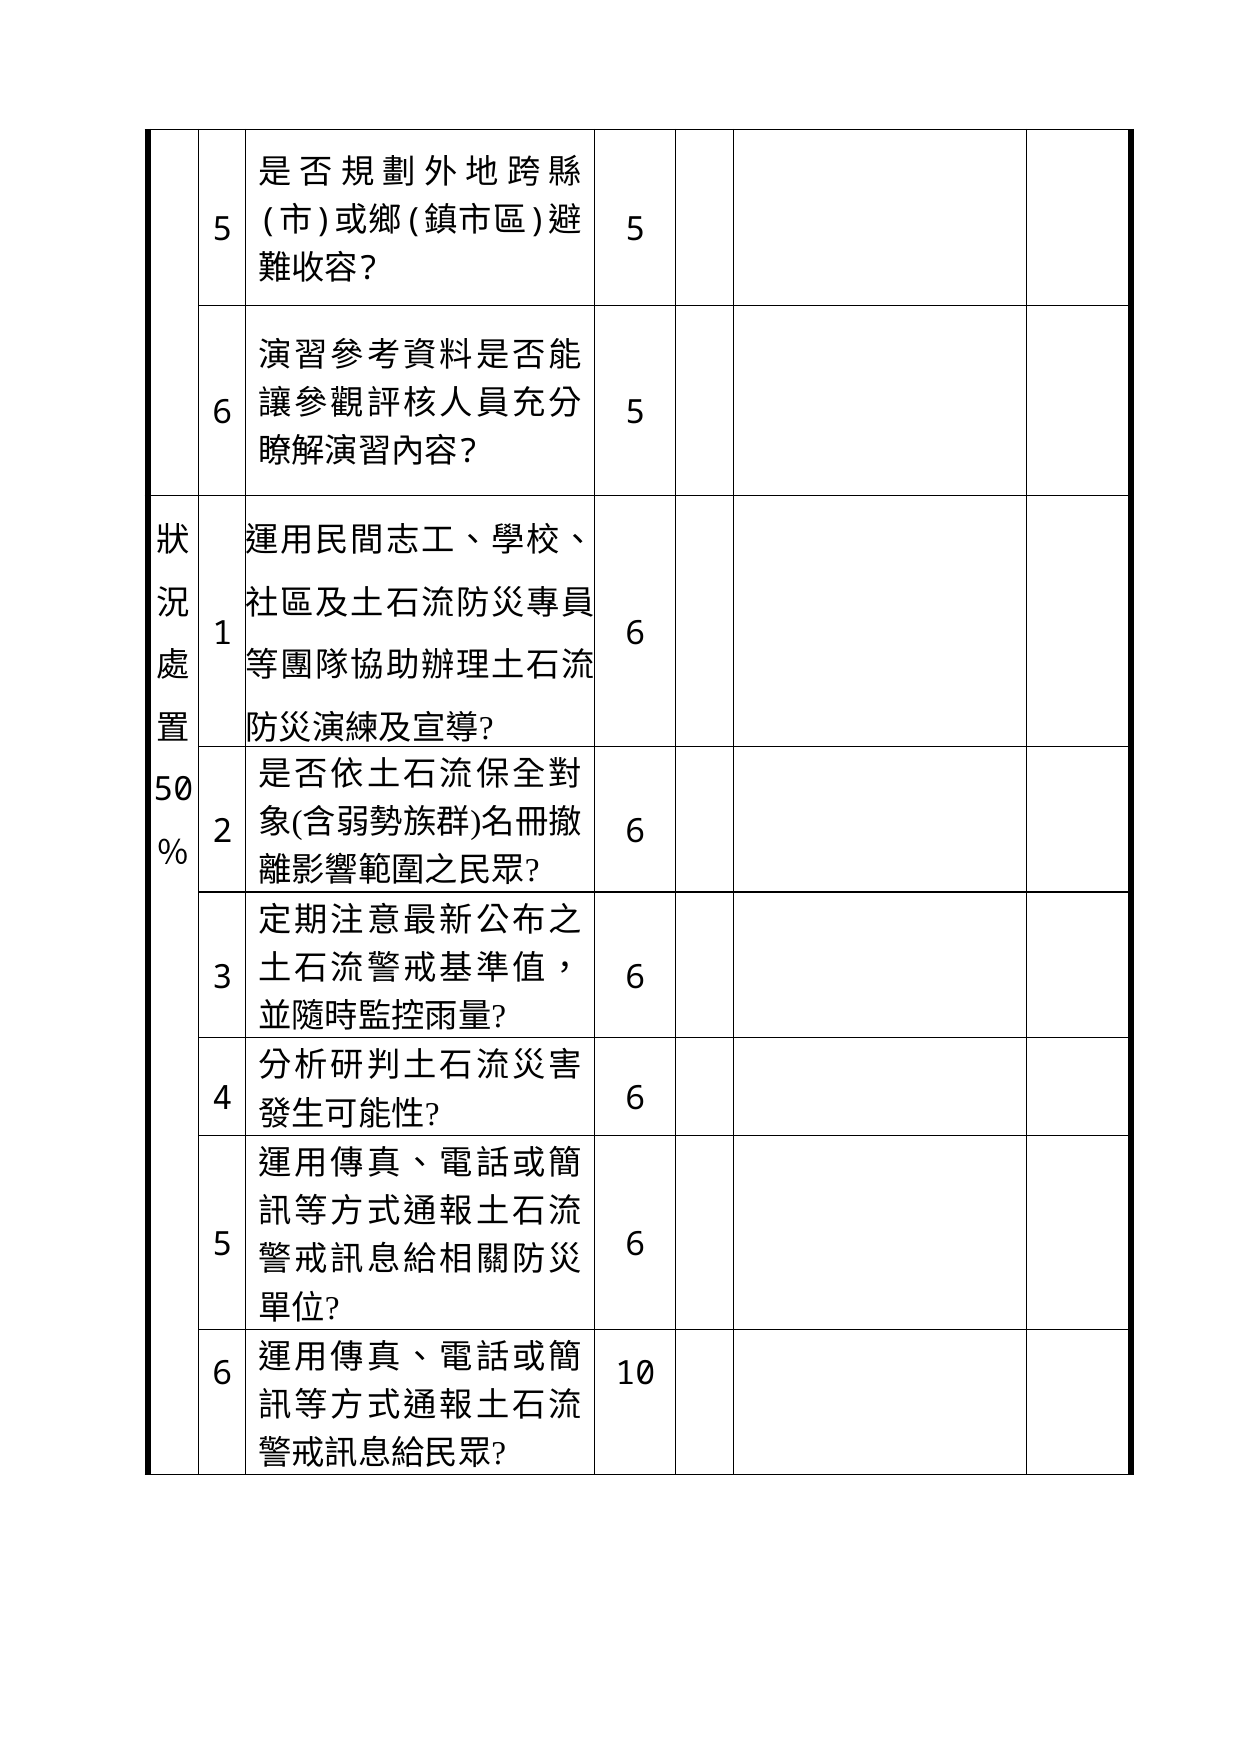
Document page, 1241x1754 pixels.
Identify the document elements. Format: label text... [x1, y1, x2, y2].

table_cell 5 [595, 130, 675, 304]
table_cell 6 [199, 306, 245, 495]
table_cell 6 [595, 1038, 675, 1135]
table_cell [1027, 1038, 1128, 1135]
table_cell [734, 1330, 1026, 1474]
table_cell 是否依土石流保全對象(含弱勢族群)名冊撤離影響範圍之民眾? [246, 747, 594, 891]
table_cell 運用傳真、電話或簡訊等方式通報土石流警戒訊息給相關防災單位? [246, 1136, 594, 1329]
table_cell [1027, 306, 1128, 495]
table_cell 3 [199, 893, 245, 1037]
table_cell [676, 306, 733, 495]
table_cell 10 [595, 1330, 675, 1474]
table_cell 2 [199, 747, 245, 891]
table_cell 4 [199, 1038, 245, 1135]
table_cell [1027, 496, 1128, 746]
table_cell 是否規劃外地跨縣(市)或鄉(鎮市區)避難收容? [246, 130, 594, 304]
table_cell [734, 747, 1026, 891]
table_cell [734, 1136, 1026, 1329]
table_cell 1 [199, 496, 245, 746]
table_cell 運用傳真、電話或簡訊等方式通報土石流警戒訊息給民眾? [246, 1330, 594, 1474]
table_cell 6 [199, 1330, 245, 1474]
table_cell 狀況處置50 ％ [151, 496, 198, 1474]
table_cell [734, 496, 1026, 746]
table_cell [1027, 747, 1128, 891]
table_cell 5 [199, 130, 245, 304]
table_cell 5 [199, 1136, 245, 1329]
table_cell [1027, 893, 1128, 1037]
table_cell [1027, 1330, 1128, 1474]
table_cell [676, 496, 733, 746]
table_cell 運用民間志工、學校、社區及土石流防災專員等團隊協助辦理土石流防災演練及宣導? [246, 496, 594, 746]
table_cell [1027, 1136, 1128, 1329]
table_cell [734, 1038, 1026, 1135]
table_cell [1027, 130, 1128, 304]
table_cell [676, 1330, 733, 1474]
table_cell [676, 747, 733, 891]
table_cell [676, 893, 733, 1037]
table_cell 分析研判土石流災害發生可能性? [246, 1038, 594, 1135]
table_cell 6 [595, 1136, 675, 1329]
table_cell 6 [595, 747, 675, 891]
table_cell [676, 130, 733, 304]
table_cell [676, 1136, 733, 1329]
table_cell [734, 130, 1026, 304]
table_cell [734, 893, 1026, 1037]
table_cell [151, 130, 198, 495]
table_cell 演習參考資料是否能讓參觀評核人員充分瞭解演習內容? [246, 306, 594, 495]
table_cell 6 [595, 893, 675, 1037]
table_cell 5 [595, 306, 675, 495]
table_cell 定期注意最新公布之土石流警戒基準值，並隨時監控雨量? [246, 893, 594, 1037]
table_cell 6 [595, 496, 675, 746]
table_cell [676, 1038, 733, 1135]
table_cell [734, 306, 1026, 495]
